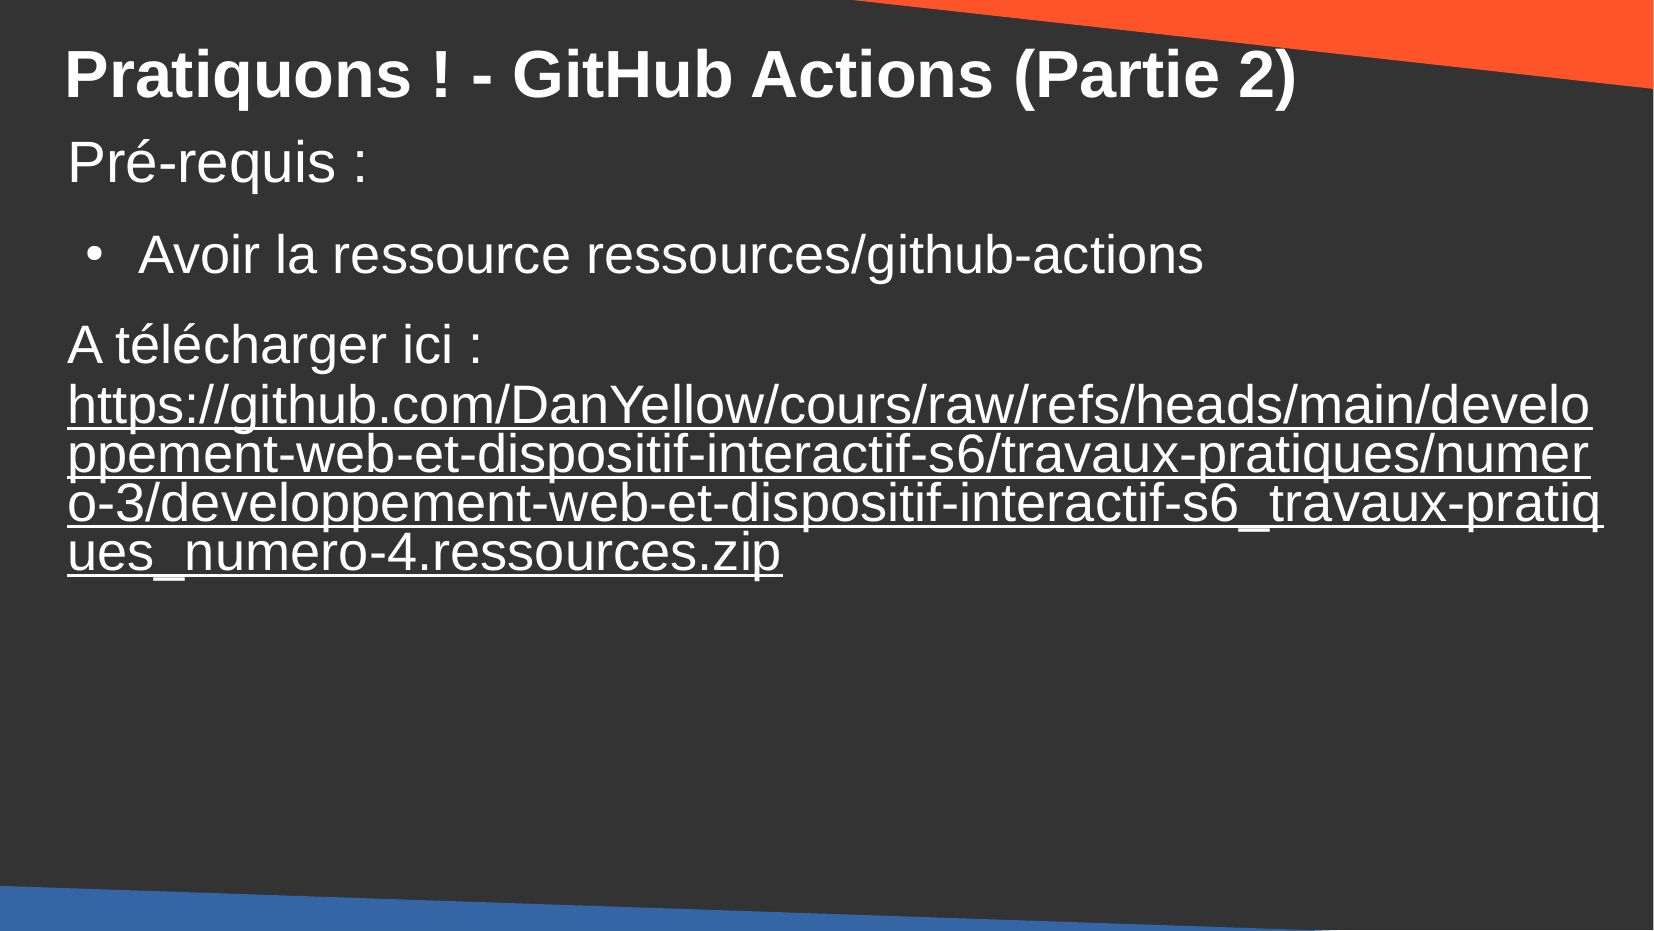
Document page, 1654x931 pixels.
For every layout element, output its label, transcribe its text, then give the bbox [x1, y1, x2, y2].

text_box [0, 885, 1337, 931]
text_box [852, 0, 1654, 89]
list Pré-requis : Avoir la ressource ressources/github-actions A télécharger ici : https://github.com/DanYellow/cours/raw/refs/heads/main/developpement-web-et-dispositif-interactif-s6/travaux-pratiques/numero-3/developpement-web-et-dispositif-interactif-s6_travaux-pratiques_numero-4.ressources.zip [67, 129, 1607, 615]
title Pratiquons ! - GitHub Actions (Partie 2) [64, 37, 1553, 114]
